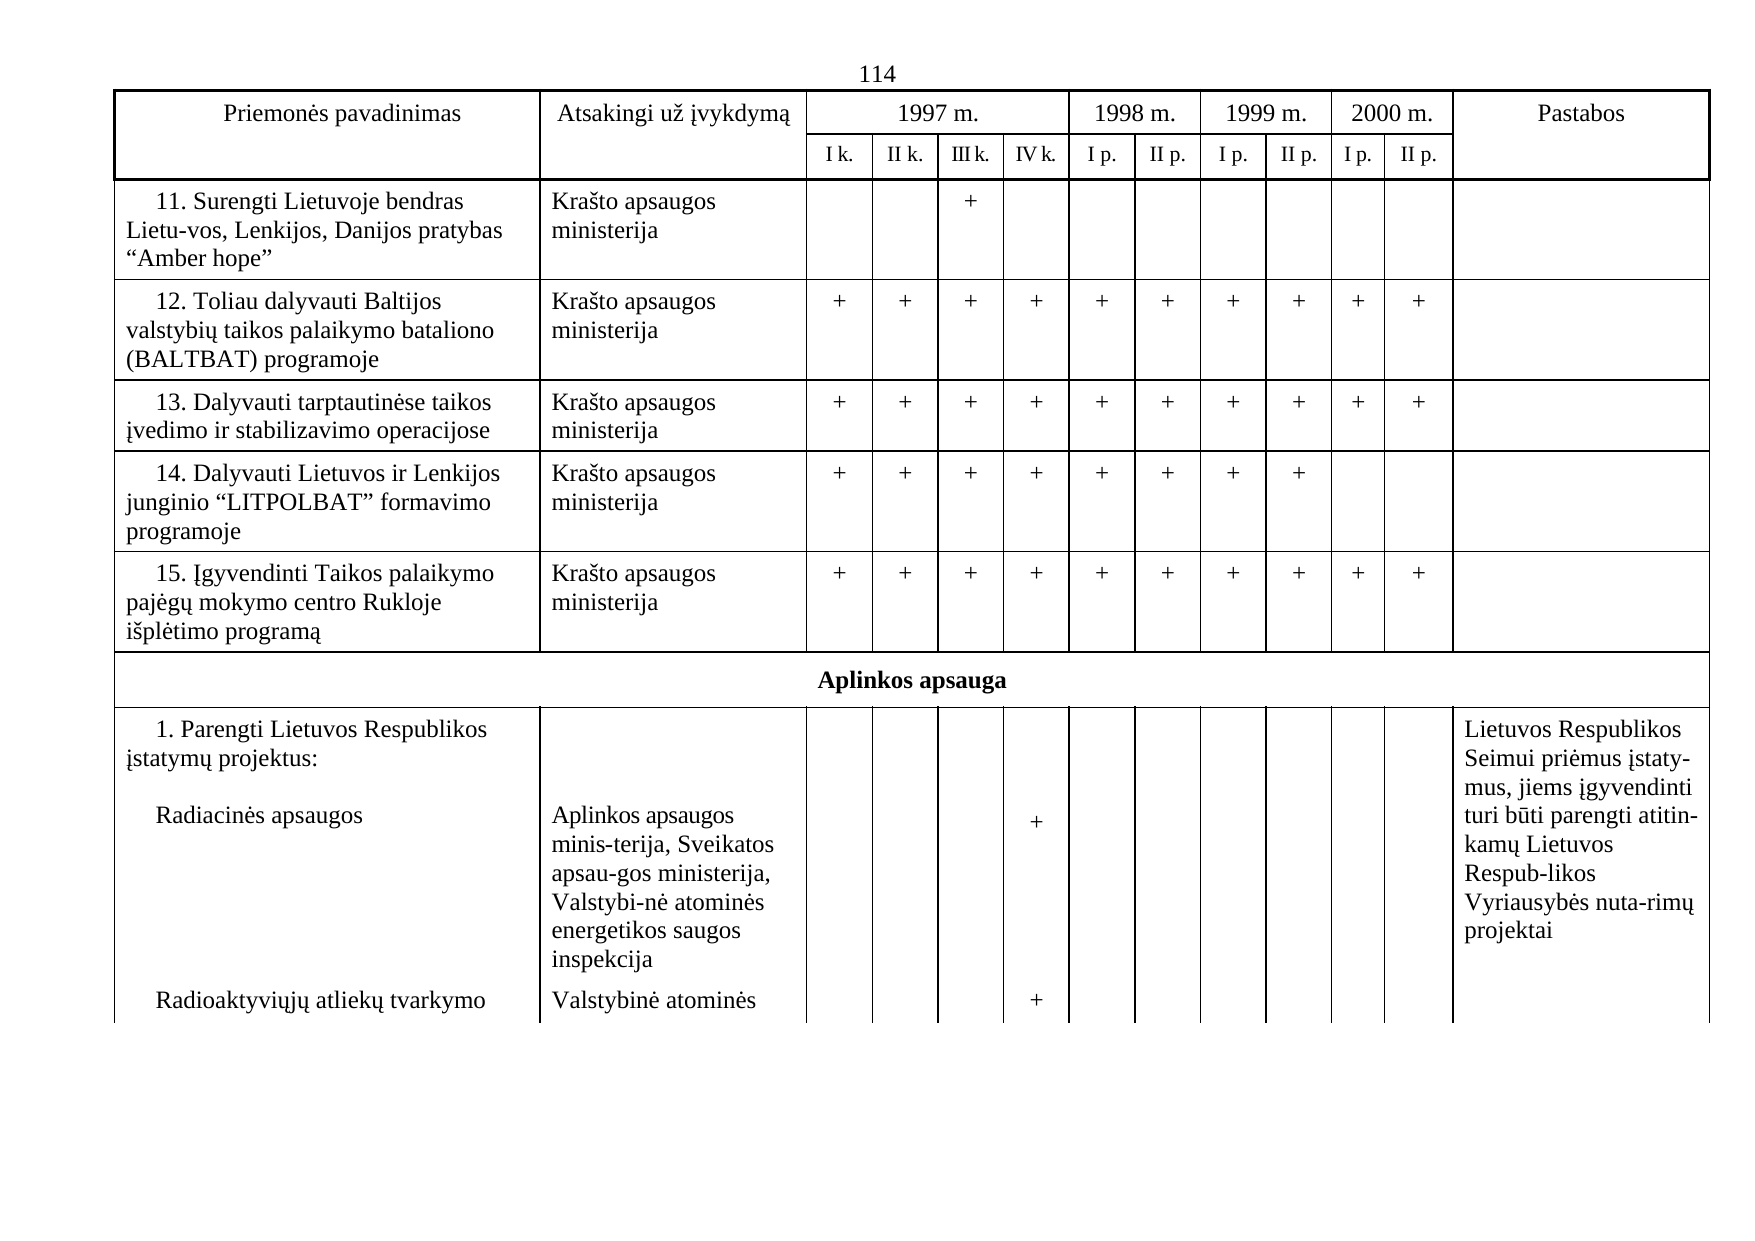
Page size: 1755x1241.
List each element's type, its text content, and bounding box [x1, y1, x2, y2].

table_cell [873, 181, 937, 278]
table_cell + [1201, 452, 1265, 551]
table_cell [873, 979, 937, 1023]
table_cell IV k. [1004, 135, 1068, 178]
table_cell [1136, 800, 1200, 979]
table_cell II p. [1267, 135, 1331, 178]
table_cell [807, 800, 872, 979]
table_cell + [1385, 552, 1452, 651]
table_cell + [1267, 552, 1331, 651]
table_cell + [1332, 552, 1384, 651]
table_cell + [1070, 452, 1134, 551]
table_cell I p. [1070, 135, 1134, 178]
table_cell + [807, 552, 872, 651]
table_cell + [1136, 381, 1200, 450]
table_cell [1267, 979, 1331, 1023]
table_cell [1136, 181, 1200, 278]
table_cell 12. Toliau dalyvauti Baltijos valstybių taikos palaikymo bataliono (BALTBAT) programoje [115, 280, 539, 379]
table_cell Radiacinės apsaugos [115, 800, 539, 979]
table_cell 1. Parengti Lietuvos Respublikos įstatymų projektus: [115, 708, 539, 800]
table_cell + [873, 381, 937, 450]
table_cell [1136, 979, 1200, 1023]
table_cell [1385, 979, 1452, 1023]
table_cell + [807, 381, 872, 450]
table_header Pastabos [1454, 92, 1708, 133]
table_cell Krašto apsaugos ministerija [541, 552, 806, 651]
table_cell [873, 708, 937, 800]
table_cell [1267, 800, 1331, 979]
table_cell 11. Surengti Lietuvoje bendras Lietu-vos, Lenkijos, Danijos pratybas “Amber hope” [115, 181, 539, 278]
table_cell + [1070, 381, 1134, 450]
table_cell + [1004, 280, 1068, 379]
table_cell [1332, 708, 1384, 800]
table_cell + [1136, 552, 1200, 651]
table_cell 14. Dalyvauti Lietuvos ir Lenkijos junginio “LITPOLBAT” formavimo programoje [115, 452, 539, 551]
table_cell 15. Įgyvendinti Taikos palaikymo pajėgų mokymo centro Rukloje išplėtimo programą [115, 552, 539, 651]
table_cell [1070, 181, 1134, 278]
table_cell [1004, 181, 1068, 278]
table_cell [1385, 181, 1452, 278]
table_cell Radioaktyviųjų atliekų tvarkymo [115, 979, 539, 1023]
table_cell [1332, 181, 1384, 278]
table_cell II k. [873, 135, 937, 178]
table_cell + [1004, 800, 1068, 979]
table_cell [541, 133, 806, 178]
table_cell + [1385, 280, 1452, 379]
table_cell + [1004, 552, 1068, 651]
table_cell [1332, 800, 1384, 979]
table_cell Aplinkos apsaugos minis-terija, Sveikatos apsau-gos ministerija, Valstybi-nė atominės energetikos saugos inspekcija [541, 800, 806, 979]
table_cell + [873, 552, 937, 651]
table_cell + [1070, 552, 1134, 651]
table_cell Krašto apsaugos ministerija [541, 452, 806, 551]
table_cell [1070, 708, 1134, 800]
table_cell + [807, 452, 872, 551]
table_cell 13. Dalyvauti tarptautinėse taikos įvedimo ir stabilizavimo operacijose [115, 381, 539, 450]
table_cell [1454, 133, 1708, 178]
table_cell [807, 181, 872, 278]
table_cell + [1004, 979, 1068, 1023]
table_cell II p. [1385, 135, 1452, 178]
table_cell Aplinkos apsauga [115, 653, 1709, 706]
table_cell + [1004, 452, 1068, 551]
table_header 1997 m. [807, 92, 1068, 133]
table_cell + [939, 280, 1003, 379]
table_cell [1070, 800, 1134, 979]
table_cell + [939, 452, 1003, 551]
table_cell + [807, 280, 872, 379]
table_cell Krašto apsaugos ministerija [541, 181, 806, 278]
table_cell + [1267, 280, 1331, 379]
table_cell + [873, 452, 937, 551]
table_cell [1004, 708, 1068, 800]
table_header Priemonės pavadinimas [116, 92, 539, 133]
table_cell turi būti parengti atitin-kamų Lietuvos Respub-likos Vyriausybės nuta-rimų projektai [1454, 800, 1709, 979]
table_cell Krašto apsaugos ministerija [541, 381, 806, 450]
table_cell [1454, 452, 1709, 551]
table_cell + [1332, 381, 1384, 450]
table_cell [1454, 381, 1709, 450]
table_header 2000 m. [1332, 92, 1452, 133]
table_cell [807, 708, 872, 800]
table_cell [1454, 181, 1709, 278]
table_cell [939, 708, 1003, 800]
table_cell Lietuvos Respublikos Seimui priėmus įstaty-mus, jiems įgyvendinti [1454, 708, 1709, 800]
table_cell [1070, 979, 1134, 1023]
table_cell + [939, 381, 1003, 450]
table_cell + [1070, 280, 1134, 379]
table_cell II p. [1136, 135, 1200, 178]
table_cell I p. [1201, 135, 1265, 178]
table_cell I k. [807, 135, 872, 178]
table_cell + [939, 552, 1003, 651]
table_cell + [1201, 381, 1265, 450]
table_cell [1267, 708, 1331, 800]
table_header Atsakingi už įvykdymą [541, 92, 806, 133]
table_cell [1454, 280, 1709, 379]
table_cell + [1267, 381, 1331, 450]
table_cell III k. [939, 135, 1003, 178]
table_cell [1332, 452, 1384, 551]
table_cell + [1385, 381, 1452, 450]
table_cell Krašto apsaugos ministerija [541, 280, 806, 379]
table_cell [1454, 552, 1709, 651]
table_cell + [1332, 280, 1384, 379]
table_cell + [873, 280, 937, 379]
table_cell [1201, 181, 1265, 278]
table_cell + [1004, 381, 1068, 450]
table_header 1999 m. [1201, 92, 1331, 133]
table_cell [1201, 800, 1265, 979]
table_cell Valstybinė atominės [541, 979, 806, 1023]
table_cell [1454, 979, 1709, 1023]
table_cell [1385, 452, 1452, 551]
table_cell [1332, 979, 1384, 1023]
table_cell [1385, 800, 1452, 979]
table_cell [1267, 181, 1331, 278]
table_cell + [939, 181, 1003, 278]
table_cell [1136, 708, 1200, 800]
table_cell [807, 979, 872, 1023]
table_cell + [1201, 280, 1265, 379]
table_cell + [1267, 452, 1331, 551]
table_cell [873, 800, 937, 979]
table_cell [939, 979, 1003, 1023]
table_cell [1385, 708, 1452, 800]
table_cell [116, 133, 539, 178]
table_cell [939, 800, 1003, 979]
table_cell [1201, 979, 1265, 1023]
table_cell [541, 708, 806, 800]
table_cell + [1136, 452, 1200, 551]
table_cell + [1201, 552, 1265, 651]
table_cell I p. [1332, 135, 1384, 178]
table_header 1998 m. [1070, 92, 1200, 133]
table_cell + [1136, 280, 1200, 379]
table_cell [1201, 708, 1265, 800]
